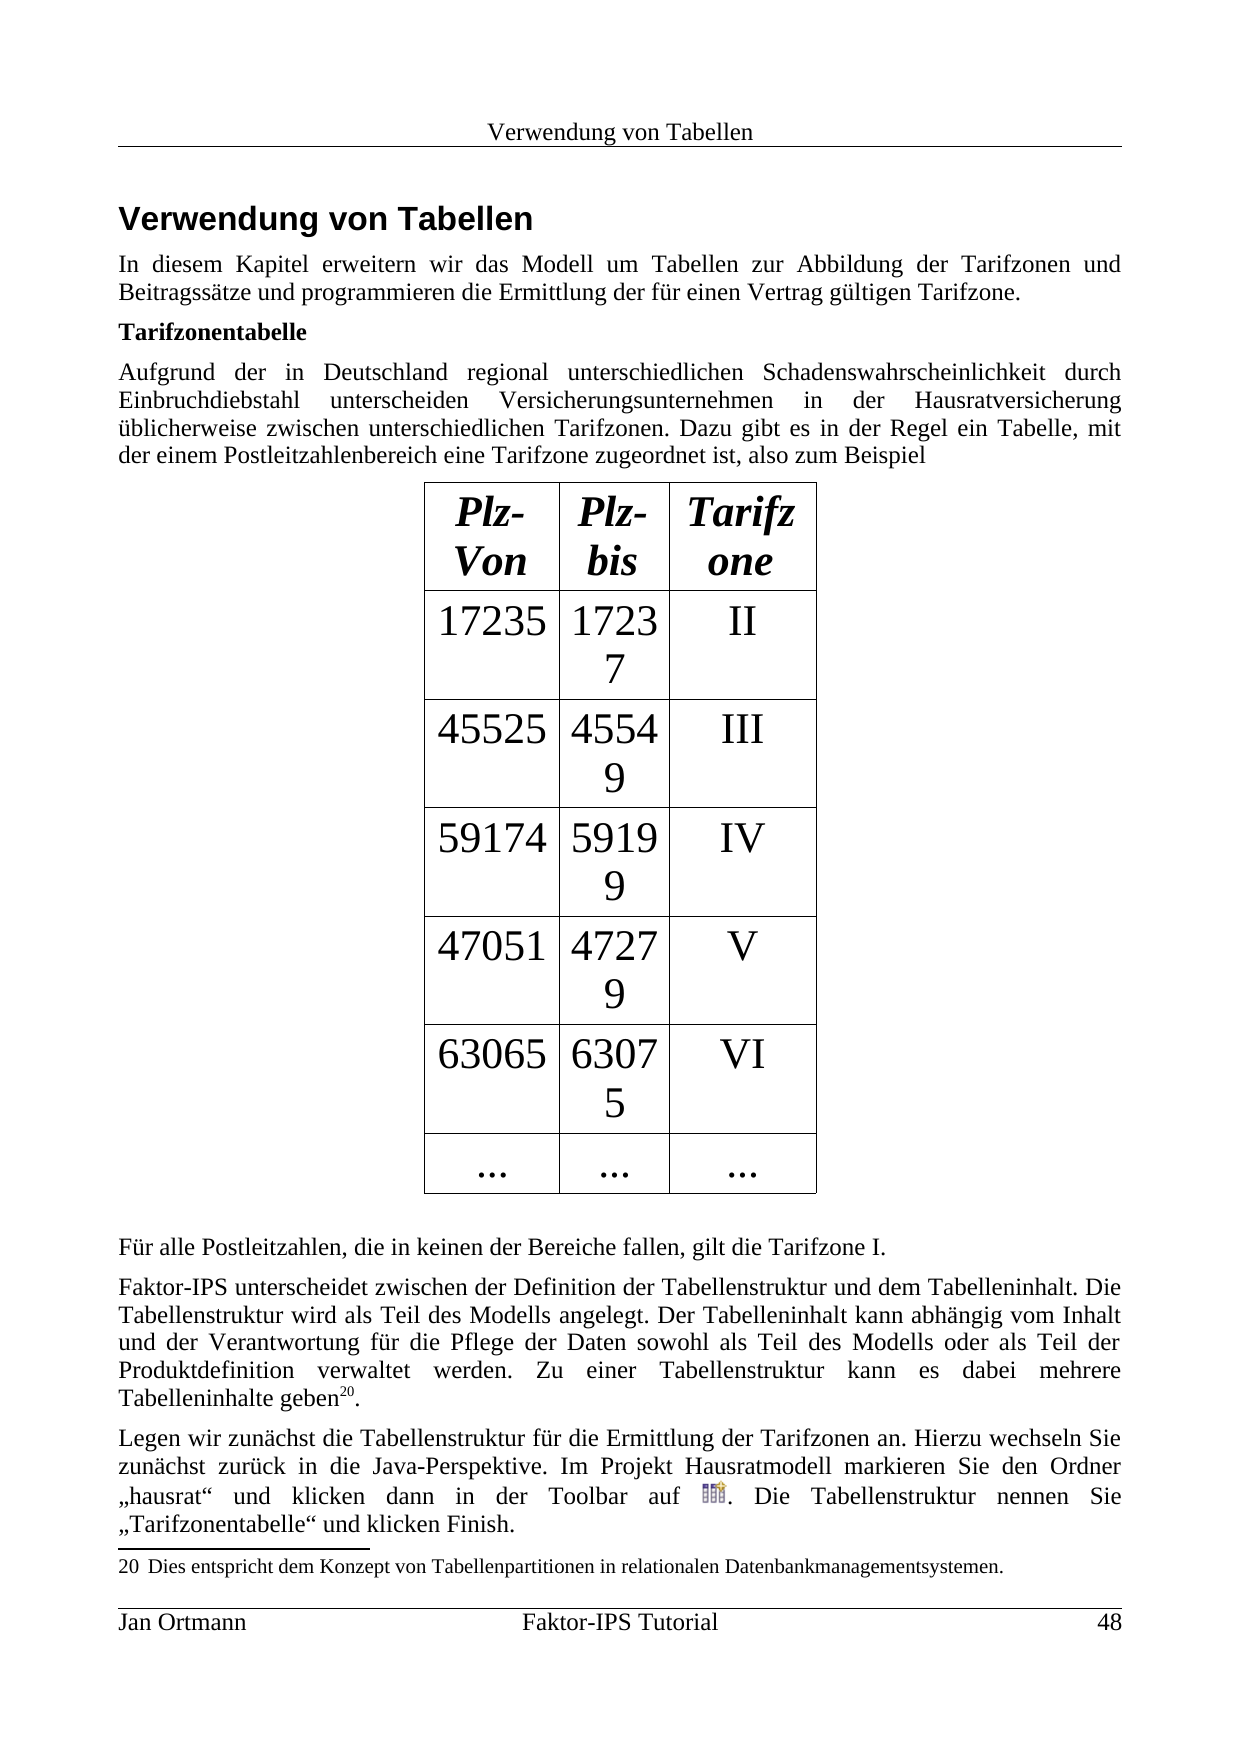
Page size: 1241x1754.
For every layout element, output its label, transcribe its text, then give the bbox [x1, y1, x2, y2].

text In diesem Kapitel erweitern wir das Modell um Tabellen zur Abbildung der Tarifzonen und Beitragssätze und programmieren die Ermittlung der für einen Vertrag gültigen Tarifzone. [118, 250, 1122, 306]
table_cell 59174 [425, 808, 559, 916]
table_cell VI [670, 1025, 816, 1132]
table_cell 45525 [425, 700, 559, 807]
table_cell II [670, 591, 816, 699]
picture [701, 1479, 727, 1505]
text Tarifzonentabelle [118, 318, 1122, 346]
table_cell 17237 [560, 591, 669, 699]
table_header Tarifzone [670, 483, 816, 590]
subtitle Verwendung von Tabellen [118, 200, 1122, 238]
table_cell ... [560, 1134, 669, 1192]
table_header Plz-Von [425, 483, 559, 590]
text Dies entspricht dem Konzept von Tabellenpartitionen in relationalen Datenbankmanagementsystemen. [118, 1555, 1122, 1578]
text Aufgrund der in Deutschland regional unterschiedlichen Schadenswahrscheinlichkeit durch Einbruchdiebstahl unterscheiden Versicherungsunternehmen in der Hausratversicherung üblicherweise zwischen unterschiedlichen Tarifzonen. Dazu gibt es in der Regel ein Tabelle, mit der einem Postleitzahlenbereich eine Tarifzone zugeordnet ist, also zum Beispiel [118, 358, 1122, 469]
table_cell 17235 [425, 591, 559, 699]
text Für alle Postleitzahlen, die in keinen der Bereiche fallen, gilt die Tarifzone I. [118, 1233, 1122, 1261]
text Faktor-IPS unterscheidet zwischen der Definition der Tabellenstruktur und dem Tabelleninhalt. Die Tabellenstruktur wird als Teil des Modells angelegt. Der Tabelleninhalt kann abhängig vom Inhalt und der Verantwortung für die Pflege der Daten sowohl als Teil des Modells oder als Teil der Produktdefinition verwaltet werden. Zu einer Tabellenstruktur kann es dabei mehrere Tabelleninhalte geben. [118, 1273, 1122, 1412]
table_cell 63065 [425, 1025, 559, 1132]
table_cell IV [670, 808, 816, 916]
table_cell 45549 [560, 700, 669, 807]
table_cell V [670, 917, 816, 1024]
table_cell III [670, 700, 816, 807]
table_header Plz-bis [560, 483, 669, 590]
table_cell ... [425, 1134, 559, 1192]
table_cell ... [670, 1134, 816, 1192]
text Legen wir zunächst die Tabellenstruktur für die Ermittlung der Tarifzonen an. Hierzu wechseln Sie zunächst zurück in die Java-Perspektive. Im Projekt Hausratmodell markieren Sie den Ordner „hausrat“ und klicken dann in der Toolbar auf . Die Tabellenstruktur nennen Sie „Tarifzonentabelle“ und klicken Finish. [118, 1424, 1122, 1538]
table_cell 47051 [425, 917, 559, 1024]
table_cell 47279 [560, 917, 669, 1024]
table_cell 59199 [560, 808, 669, 916]
table_cell 63075 [560, 1025, 669, 1132]
